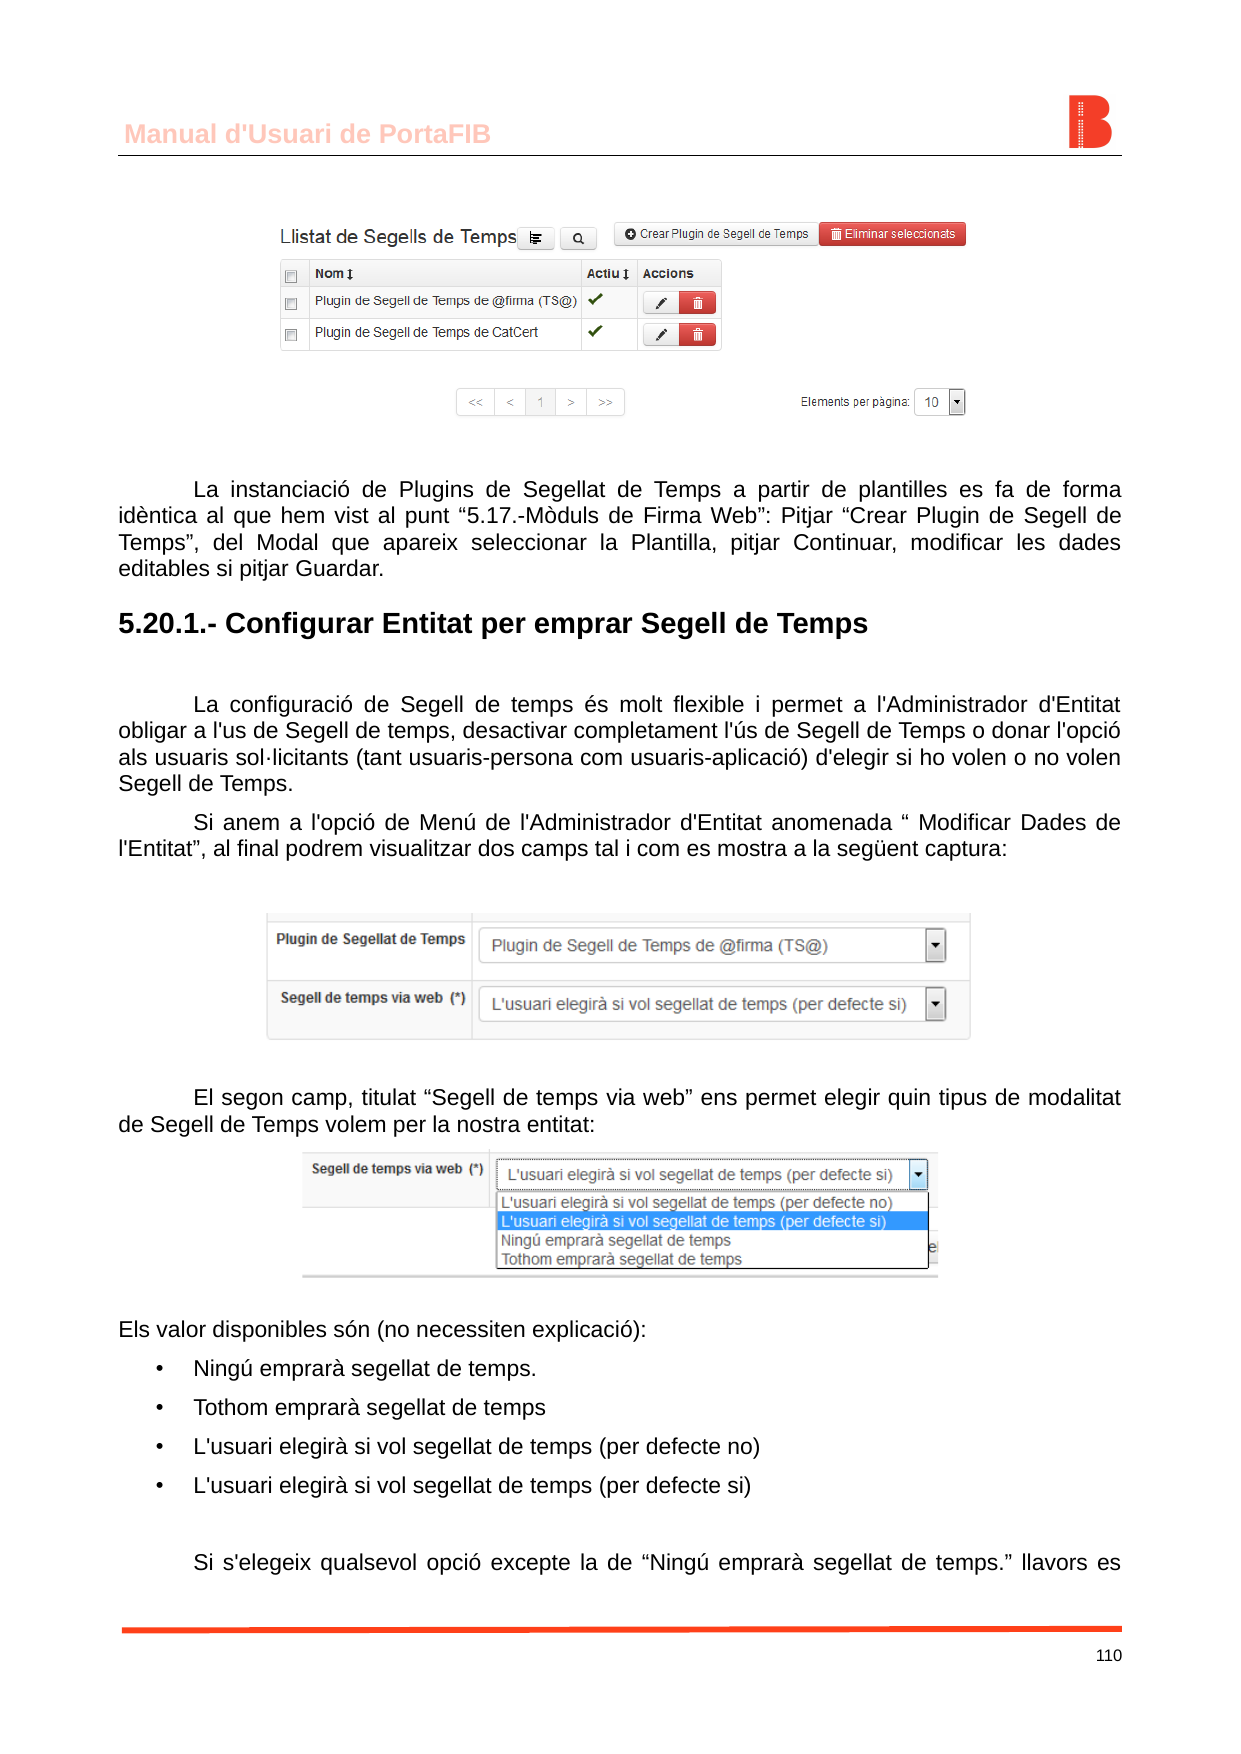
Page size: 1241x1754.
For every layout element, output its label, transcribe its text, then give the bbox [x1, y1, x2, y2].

text Els valor disponibles són (no necessiten explicació): [118, 1316, 1122, 1343]
subtitle Configurar Entitat per emprar Segell de Temps [118, 606, 1122, 640]
list Tothom emprarà segellat de temps [156, 1394, 1122, 1420]
picture [1063, 94, 1117, 150]
text La instanciació de Plugins de Segellat de Temps a partir de plantilles es fa de forma idèntica al que hem vist al punt “5.17.-Mòduls de Firma Web”: Pitjar “Crear Plugin de Segell de Temps”, del Modal que apareix seleccionar la Plantilla, pitjar Continuar, modificar les dades editables si pitjar Guardar. [118, 476, 1122, 581]
text El segon camp, titulat “Segell de temps via web” ens permet elegir quin tipus de modalitat de Segell de Temps volem per la nostra entitat: [118, 1084, 1122, 1137]
list L'usuari elegirà si vol segellat de temps (per defecte no) [156, 1433, 1122, 1459]
text La configuració de Segell de temps és molt flexible i permet a l'Administrador d'Entitat obligar a l'us de Segell de temps, desactivar completament l'ús de Segell de Temps o donar l'opció als usuaris sol·licitants (tant usuaris-persona com usuaris-aplicació) d'elegir si ho volen o no volen Segell de Temps. [118, 691, 1122, 797]
text Si s'elegeix qualsevol opció excepte la de “Ningú emprarà segellat de temps.” llavors es [118, 1549, 1122, 1576]
picture [268, 215, 972, 425]
list Ningú emprarà segellat de temps. [156, 1355, 1122, 1381]
picture [302, 1149, 939, 1278]
picture [263, 913, 978, 1046]
list L'usuari elegirà si vol segellat de temps (per defecte si) [156, 1472, 1122, 1498]
text Si anem a l'opció de Menú de l'Administrador d'Entitat anomenada “ Modificar Dades de l'Entitat”, al final podrem visualitzar dos camps tal i com es mostra a la següent captura: [118, 809, 1122, 862]
